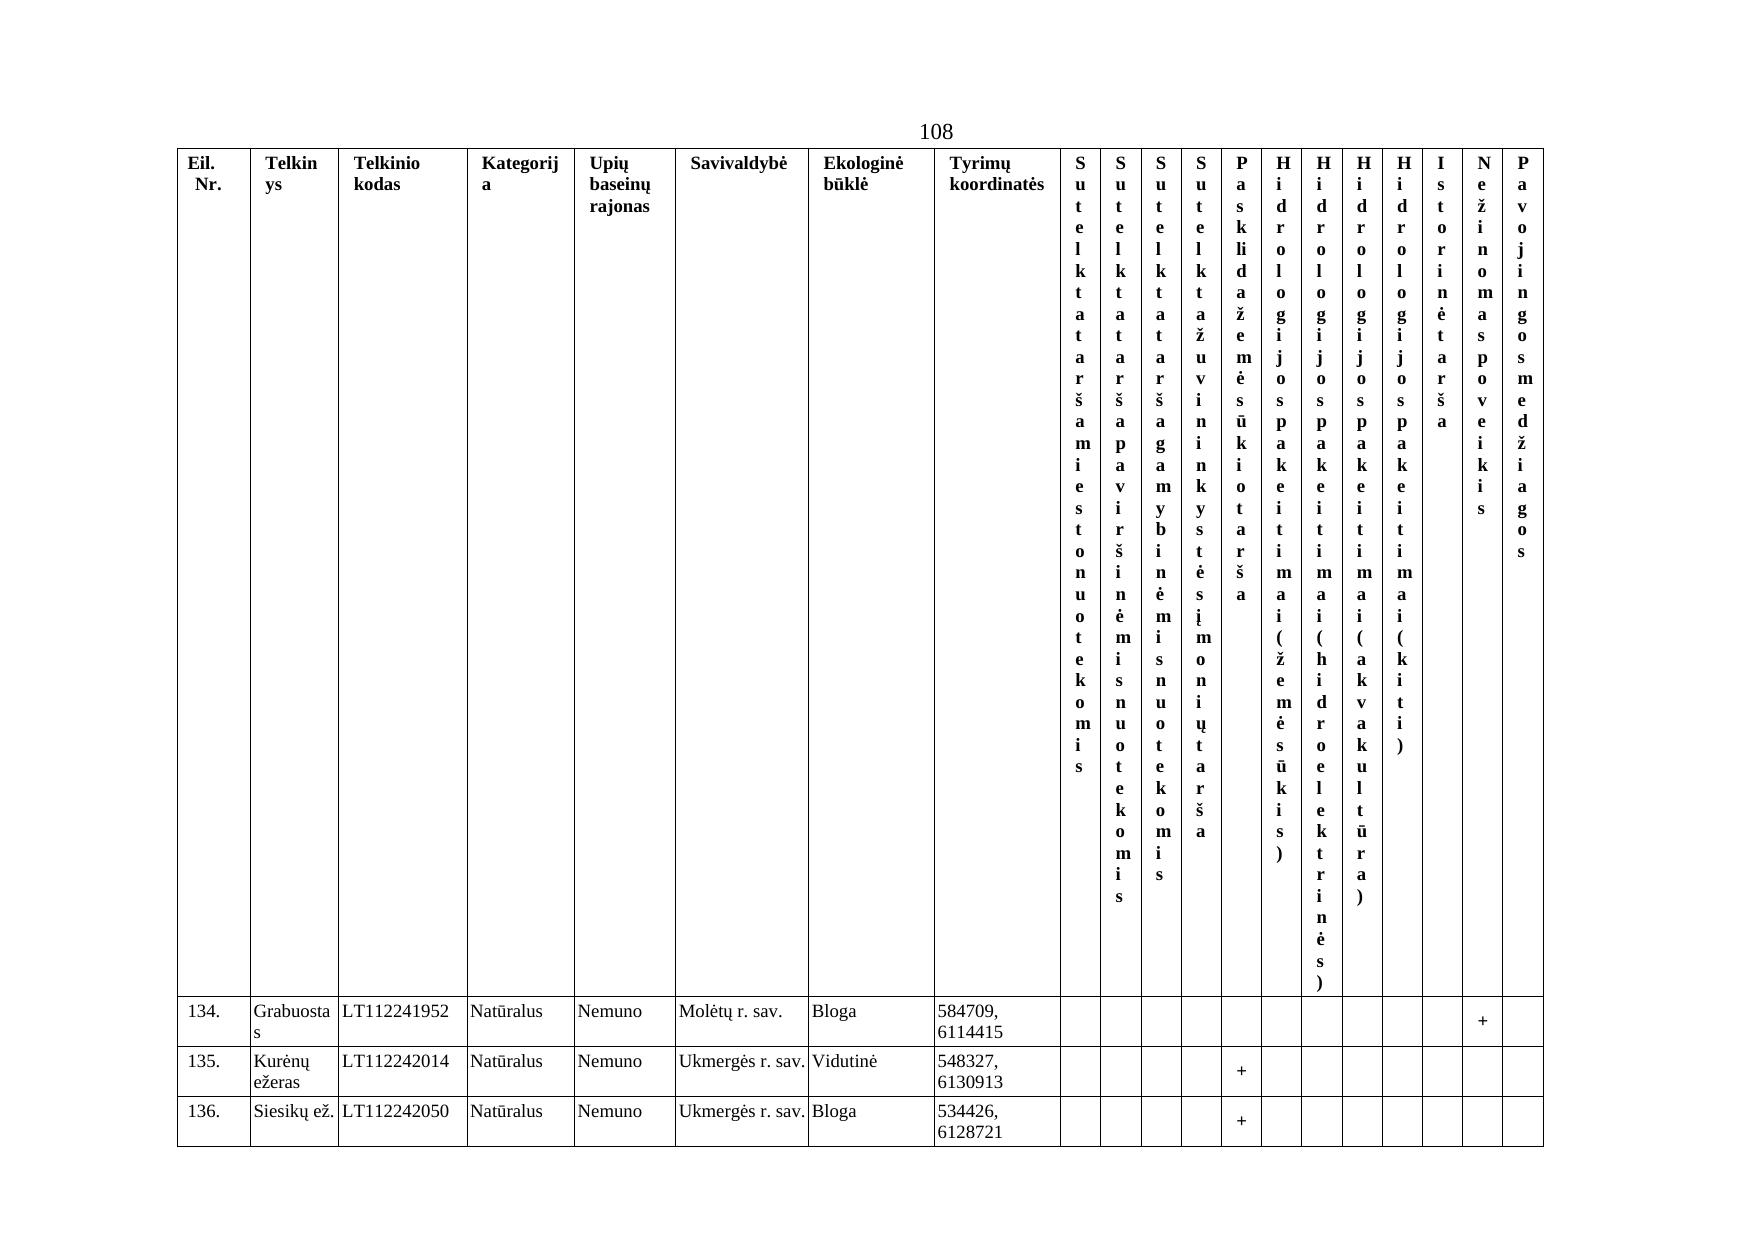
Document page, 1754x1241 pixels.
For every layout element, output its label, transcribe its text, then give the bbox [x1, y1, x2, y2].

table_cell [1302, 1047, 1342, 1096]
table_header Sutelkta tarša gamybinėmis nuotekomis [1142, 149, 1181, 996]
table_cell [1101, 1097, 1141, 1146]
table_header Istorinė tarša [1423, 149, 1462, 996]
table_cell LT112242014 [339, 1047, 467, 1096]
table_cell 584709, 6114415 [935, 997, 1060, 1046]
table_cell Natūralus [468, 1097, 574, 1146]
table_cell [1182, 1047, 1221, 1096]
table_cell [1383, 1047, 1422, 1096]
table_header Savivaldybė [676, 149, 808, 996]
table_cell 136. [178, 1097, 250, 1146]
table_cell [1182, 997, 1221, 1046]
table_cell 534426, 6128721 [935, 1097, 1060, 1146]
table_cell Grabuostas [251, 997, 338, 1046]
table_cell [1423, 1097, 1462, 1146]
table_cell Siesikų ež. [251, 1097, 338, 1146]
table_header Hidrologijos pakeitimai (žemės ūkis) [1262, 149, 1301, 996]
table_cell [1383, 1097, 1422, 1146]
table_cell [1463, 1047, 1502, 1096]
table_cell [1343, 1097, 1382, 1146]
table_header Hidrologijos pakeitimai (hidroelektrinės) [1302, 149, 1342, 996]
table_cell [1302, 1097, 1342, 1146]
table_header Pavojingos medžiagos [1503, 149, 1543, 996]
table_header Nežinomas poveikis [1463, 149, 1502, 996]
table_header Telkinio kodas [339, 149, 467, 996]
table_cell [1262, 997, 1301, 1046]
table_cell 135. [178, 1047, 250, 1096]
table_cell [1262, 1097, 1301, 1146]
table_cell [1061, 1047, 1100, 1096]
table_cell [1142, 997, 1181, 1046]
table_cell Bloga [809, 1097, 934, 1146]
table_header Tyrimų koordinatės [935, 149, 1060, 996]
table_header Upių baseinų rajonas [575, 149, 675, 996]
table_cell [1423, 1047, 1462, 1096]
table_cell Ukmergės r. sav. [676, 1097, 808, 1146]
table_cell [1101, 997, 1141, 1046]
table_cell Ukmergės r. sav. [676, 1047, 808, 1096]
table_header Telkinys [251, 149, 338, 996]
table_cell Natūralus [468, 997, 574, 1046]
table_cell [1302, 997, 1342, 1046]
table_header Sutelkta tarša miesto nuotekomis [1061, 149, 1100, 996]
table_cell + [1222, 1097, 1261, 1146]
table_cell Nemuno [575, 1047, 675, 1096]
table_cell [1383, 997, 1422, 1046]
table_cell [1061, 1097, 1100, 1146]
table_cell + [1463, 997, 1502, 1046]
table_cell [1142, 1047, 1181, 1096]
table_cell Nemuno [575, 997, 675, 1046]
table_cell [1503, 1047, 1543, 1096]
table_cell [1503, 1097, 1543, 1146]
table_cell 134. [178, 997, 250, 1046]
table_cell Kurėnų ežeras [251, 1047, 338, 1096]
table_header Sutelkta tarša paviršinėmis nuotekomis [1101, 149, 1141, 996]
table_header Hidrologijos pakeitimai (kiti) [1383, 149, 1422, 996]
table_cell 548327, 6130913 [935, 1047, 1060, 1096]
table_header Pasklida žemės ūkio tarša [1222, 149, 1261, 996]
table_cell Nemuno [575, 1097, 675, 1146]
table_cell [1343, 997, 1382, 1046]
table_cell Molėtų r. sav. [676, 997, 808, 1046]
table_cell [1101, 1047, 1141, 1096]
table_cell [1262, 1047, 1301, 1096]
table_header Sutelkta žuvininkystės įmonių tarša [1182, 149, 1221, 996]
table_cell Bloga [809, 997, 934, 1046]
table_cell + [1222, 1047, 1261, 1096]
table_header Kategorija [468, 149, 574, 996]
table_cell [1503, 997, 1543, 1046]
table_cell [1061, 997, 1100, 1046]
table_cell [1463, 1097, 1502, 1146]
table_cell [1343, 1047, 1382, 1096]
table_cell [1142, 1097, 1181, 1146]
table_cell [1222, 997, 1261, 1046]
table_cell [1423, 997, 1462, 1046]
table_cell Natūralus [468, 1047, 574, 1096]
table_cell LT112242050 [339, 1097, 467, 1146]
table_cell [1182, 1097, 1221, 1146]
table_cell LT112241952 [339, 997, 467, 1046]
table_header Hidrologijos pakeitimai (akvakultūra) [1343, 149, 1382, 996]
table_header Ekologinė būklė [809, 149, 934, 996]
table_header Eil. Nr. [178, 149, 250, 996]
table_cell Vidutinė [809, 1047, 934, 1096]
